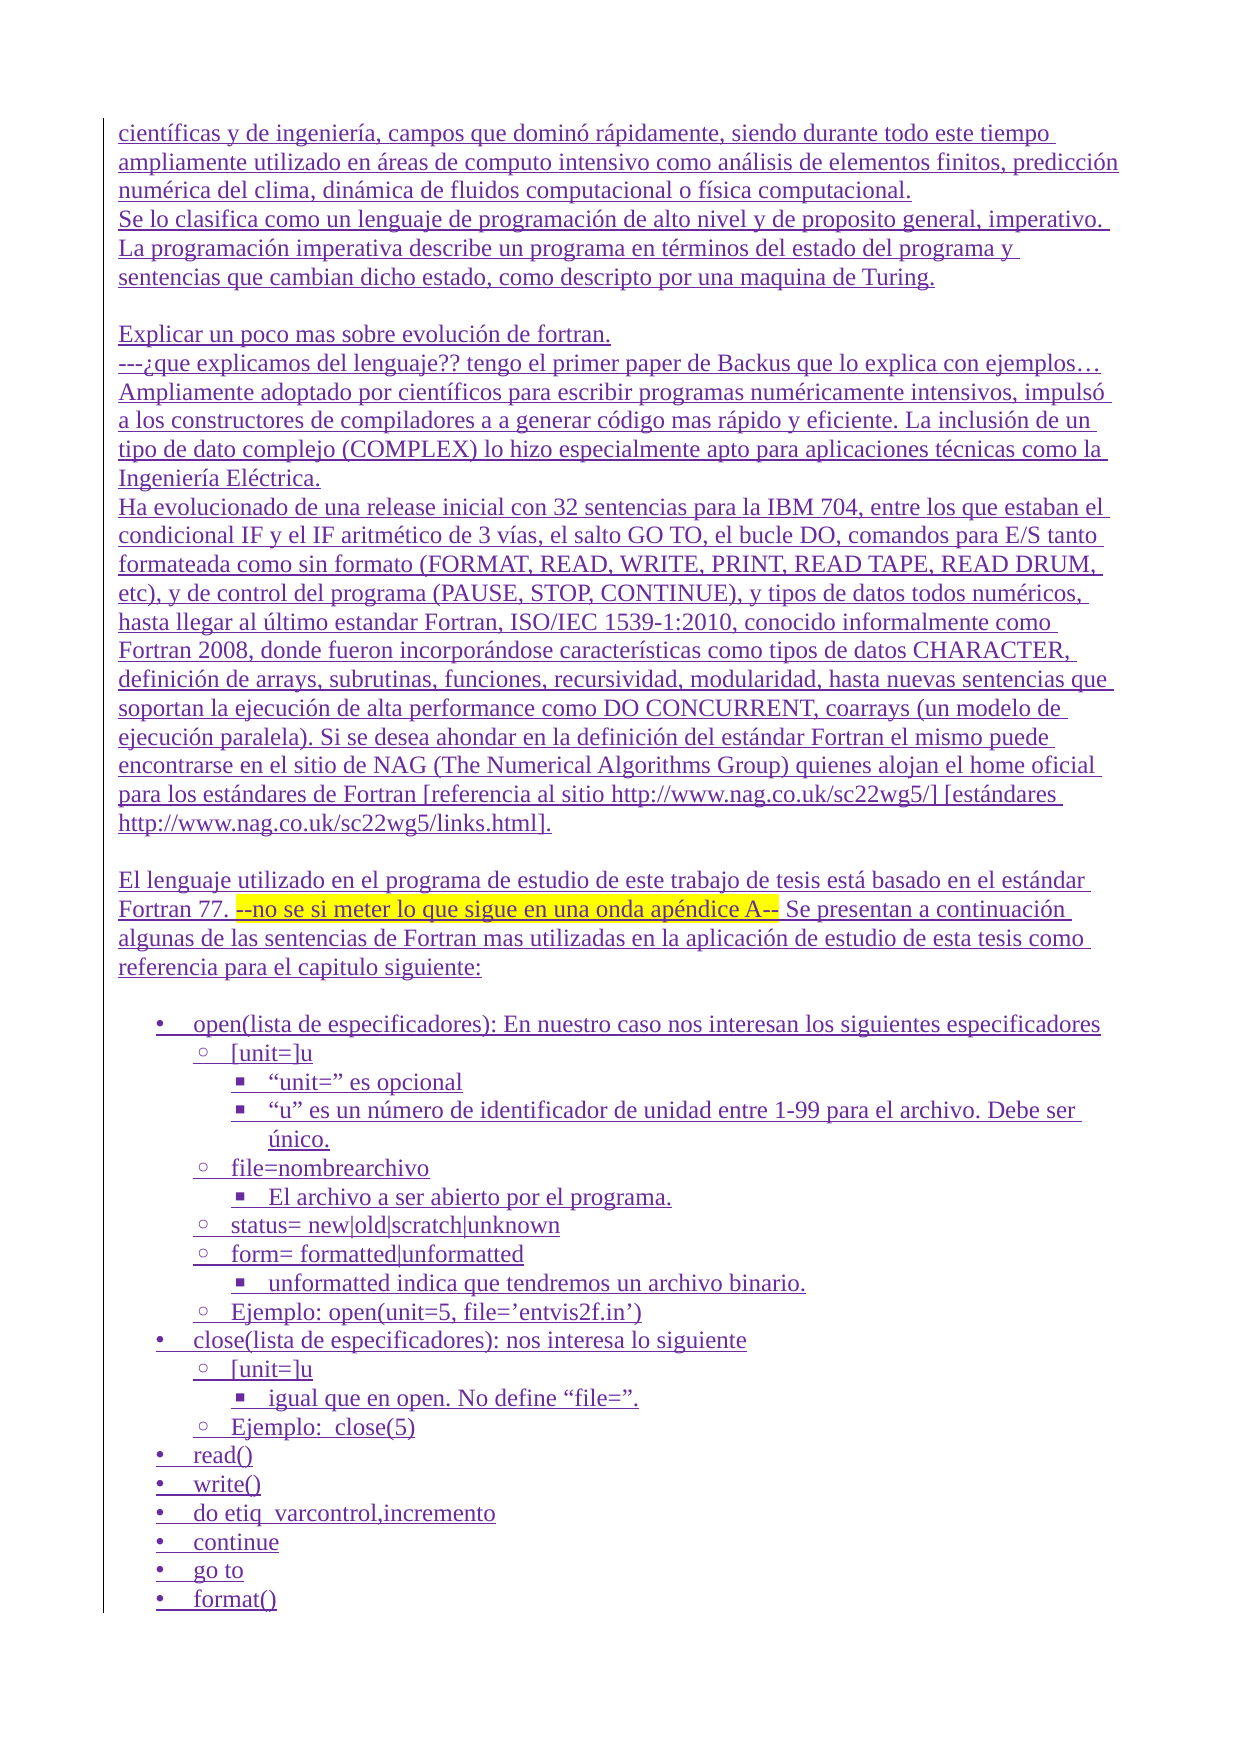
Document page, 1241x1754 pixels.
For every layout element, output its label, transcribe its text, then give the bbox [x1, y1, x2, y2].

list format() [156, 1584, 1122, 1613]
list form= formatted|unformatted [193, 1239, 1122, 1268]
list continue [156, 1527, 1122, 1556]
list El archivo a ser abierto por el programa. [231, 1182, 1122, 1211]
text El lenguaje utilizado en el programa de estudio de este trabajo de tesis está basado en el estándar Fortran 77. --no se si meter lo que sigue en una onda apéndice A-- Se presentan a continuación algunas de las sentencias de Fortran mas utilizadas en la aplicación de estudio de esta tesis como referencia para el capitulo siguiente: [118, 866, 1122, 981]
list “u” es un número de identificador de unidad entre 1-99 para el archivo. Debe ser único. [231, 1096, 1122, 1153]
list Ejemplo: open(unit=5, file=’entvis2f.in’) [193, 1297, 1122, 1326]
list file=nombrearchivo [193, 1153, 1122, 1182]
text Explicar un poco mas sobre evolución de fortran. [118, 319, 1122, 348]
text científicas y de ingeniería, campos que dominó rápidamente, siendo durante todo este tiempo ampliamente utilizado en áreas de computo intensivo como análisis de elementos finitos, predicción numérica del clima, dinámica de fluidos computacional o física computacional. [118, 118, 1122, 204]
text Ha evolucionado de una release inicial con 32 sentencias para la IBM 704, entre los que estaban el condicional IF y el IF aritmético de 3 vías, el salto GO TO, el bucle DO, comandos para E/S tanto formateada como sin formato (FORMAT, READ, WRITE, PRINT, READ TAPE, READ DRUM, etc), y de control del programa (PAUSE, STOP, CONTINUE), y tipos de datos todos numéricos, hasta llegar al último estandar Fortran, ISO/IEC 1539-1:2010, conocido informalmente como Fortran 2008, donde fueron incorporándose características como tipos de datos CHARACTER, definición de arrays, subrutinas, funciones, recursividad, modularidad, hasta nuevas sentencias que soportan la ejecución de alta performance como DO CONCURRENT, coarrays (un modelo de ejecución paralela). Si se desea ahondar en la definición del estándar Fortran el mismo puede encontrarse en el sitio de NAG (The Numerical Algorithms Group) quienes alojan el home oficial para los estándares de Fortran [referencia al sitio http://www.nag.co.uk/sc22wg5/] [estándares http://www.nag.co.uk/sc22wg5/links.html]. [118, 492, 1122, 837]
list do etiq varcontrol,incremento [156, 1498, 1122, 1527]
list [unit=]u [193, 1354, 1122, 1383]
list open(lista de especificadores): En nuestro caso nos interesan los siguientes especificadores [156, 1009, 1122, 1038]
list “unit=” es opcional [231, 1067, 1122, 1096]
text ---¿que explicamos del lenguaje?? tengo el primer paper de Backus que lo explica con ejemplos… [118, 348, 1122, 377]
text Se lo clasifica como un lenguaje de programación de alto nivel y de proposito general, imperativo. La programación imperativa describe un programa en términos del estado del programa y sentencias que cambian dicho estado, como descripto por una maquina de Turing. [118, 204, 1122, 291]
list write() [156, 1469, 1122, 1498]
list igual que en open. No define “file=”. [231, 1383, 1122, 1412]
list status= new|old|scratch|unknown [193, 1211, 1122, 1239]
text Ampliamente adoptado por científicos para escribir programas numéricamente intensivos, impulsó a los constructores de compiladores a a generar código mas rápido y eficiente. La inclusión de un tipo de dato complejo (COMPLEX) lo hizo especialmente apto para aplicaciones técnicas como la Ingeniería Eléctrica. [118, 377, 1122, 492]
list [unit=]u [193, 1038, 1122, 1067]
list Ejemplo: close(5) [193, 1412, 1122, 1441]
list unformatted indica que tendremos un archivo binario. [231, 1268, 1122, 1297]
list read() [156, 1441, 1122, 1469]
list close(lista de especificadores): nos interesa lo siguiente [156, 1326, 1122, 1354]
list go to [156, 1556, 1122, 1584]
